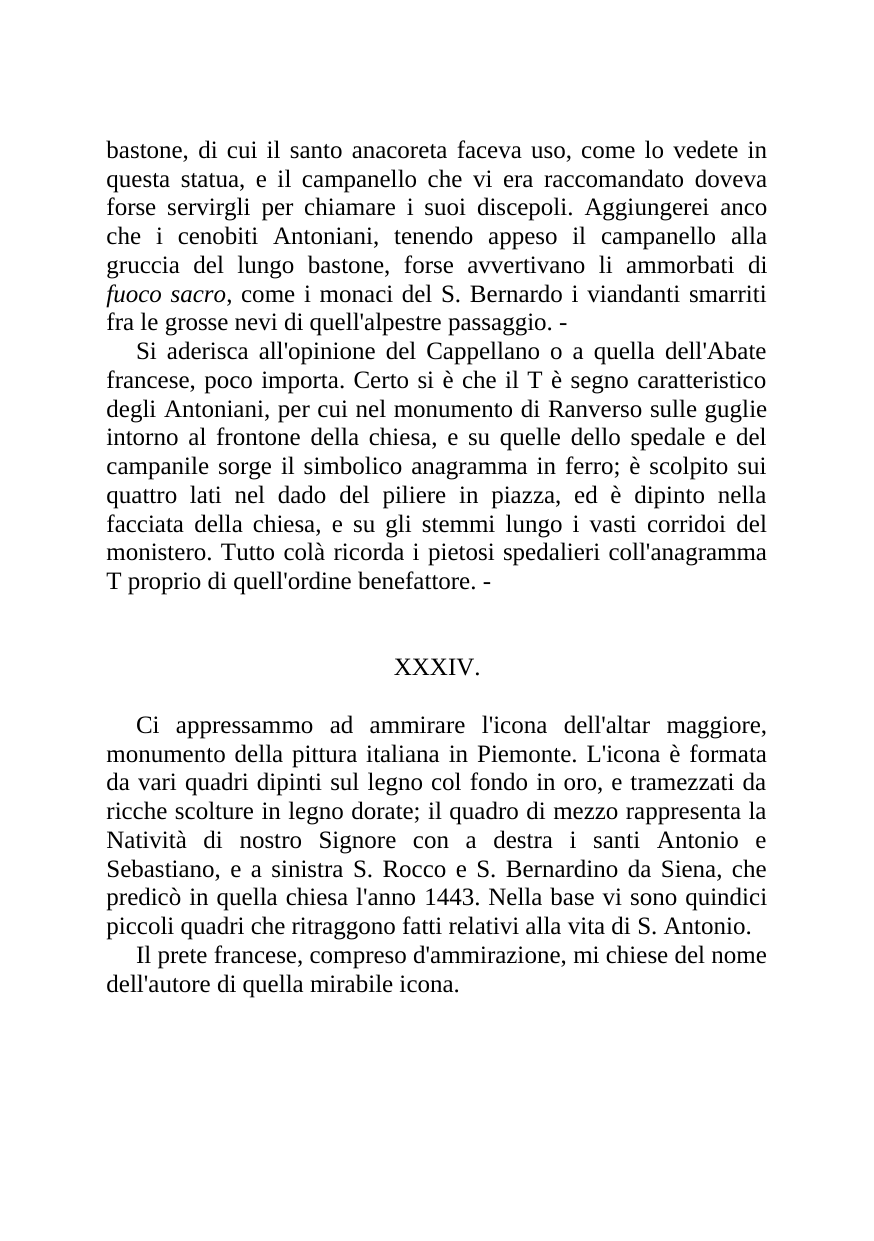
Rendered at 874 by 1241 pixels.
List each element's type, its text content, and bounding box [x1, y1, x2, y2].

text Si aderisca all'opinione del Cappellano o a quella dell'Abate francese, poco importa. Certo si è che il T è segno caratteristico degli Antoniani, per cui nel monumento di Ranverso sulle guglie intorno al frontone della chiesa, e su quelle dello spedale e del campanile sorge il simbolico anagramma in ferro; è scolpito sui quattro lati nel dado del piliere in piazza, ed è dipinto nella facciata della chiesa, e su gli stemmi lungo i vasti corridoi del monistero. Tutto colà ricorda i pietosi spedalieri coll'anagramma T proprio di quell'ordine benefattore. - [106, 336, 768, 595]
text bastone, di cui il santo anacoreta faceva uso, come lo vedete in questa statua, e il campanello che vi era raccomandato doveva forse servirgli per chiamare i suoi discepoli. Aggiungerei anco che i cenobiti Antoniani, tenendo appeso il campanello alla gruccia del lungo bastone, forse avvertivano li ammorbati di fuoco sacro, come i monaci del S. Bernardo i viandanti smarriti fra le grosse nevi di quell'alpestre passaggio. - [106, 135, 768, 336]
text Ci appressammo ad ammirare l'icona dell'altar maggiore, monumento della pittura italiana in Piemonte. L'icona è formata da vari quadri dipinti sul legno col fondo in oro, e tramezzati da ricche scolture in legno dorate; il quadro di mezzo rappresenta la Natività di nostro Signore con a destra i santi Antonio e Sebastiano, e a sinistra S. Rocco e S. Bernardino da Siena, che predicò in quella chiesa l'anno 1443. Nella base vi sono quindici piccoli quadri che ritraggono fatti relativi alla vita di S. Antonio. [106, 710, 768, 940]
text XXXIV. [106, 652, 768, 681]
text Il prete francese, compreso d'ammirazione, mi chiese del nome dell'autore di quella mirabile icona. [106, 940, 768, 997]
